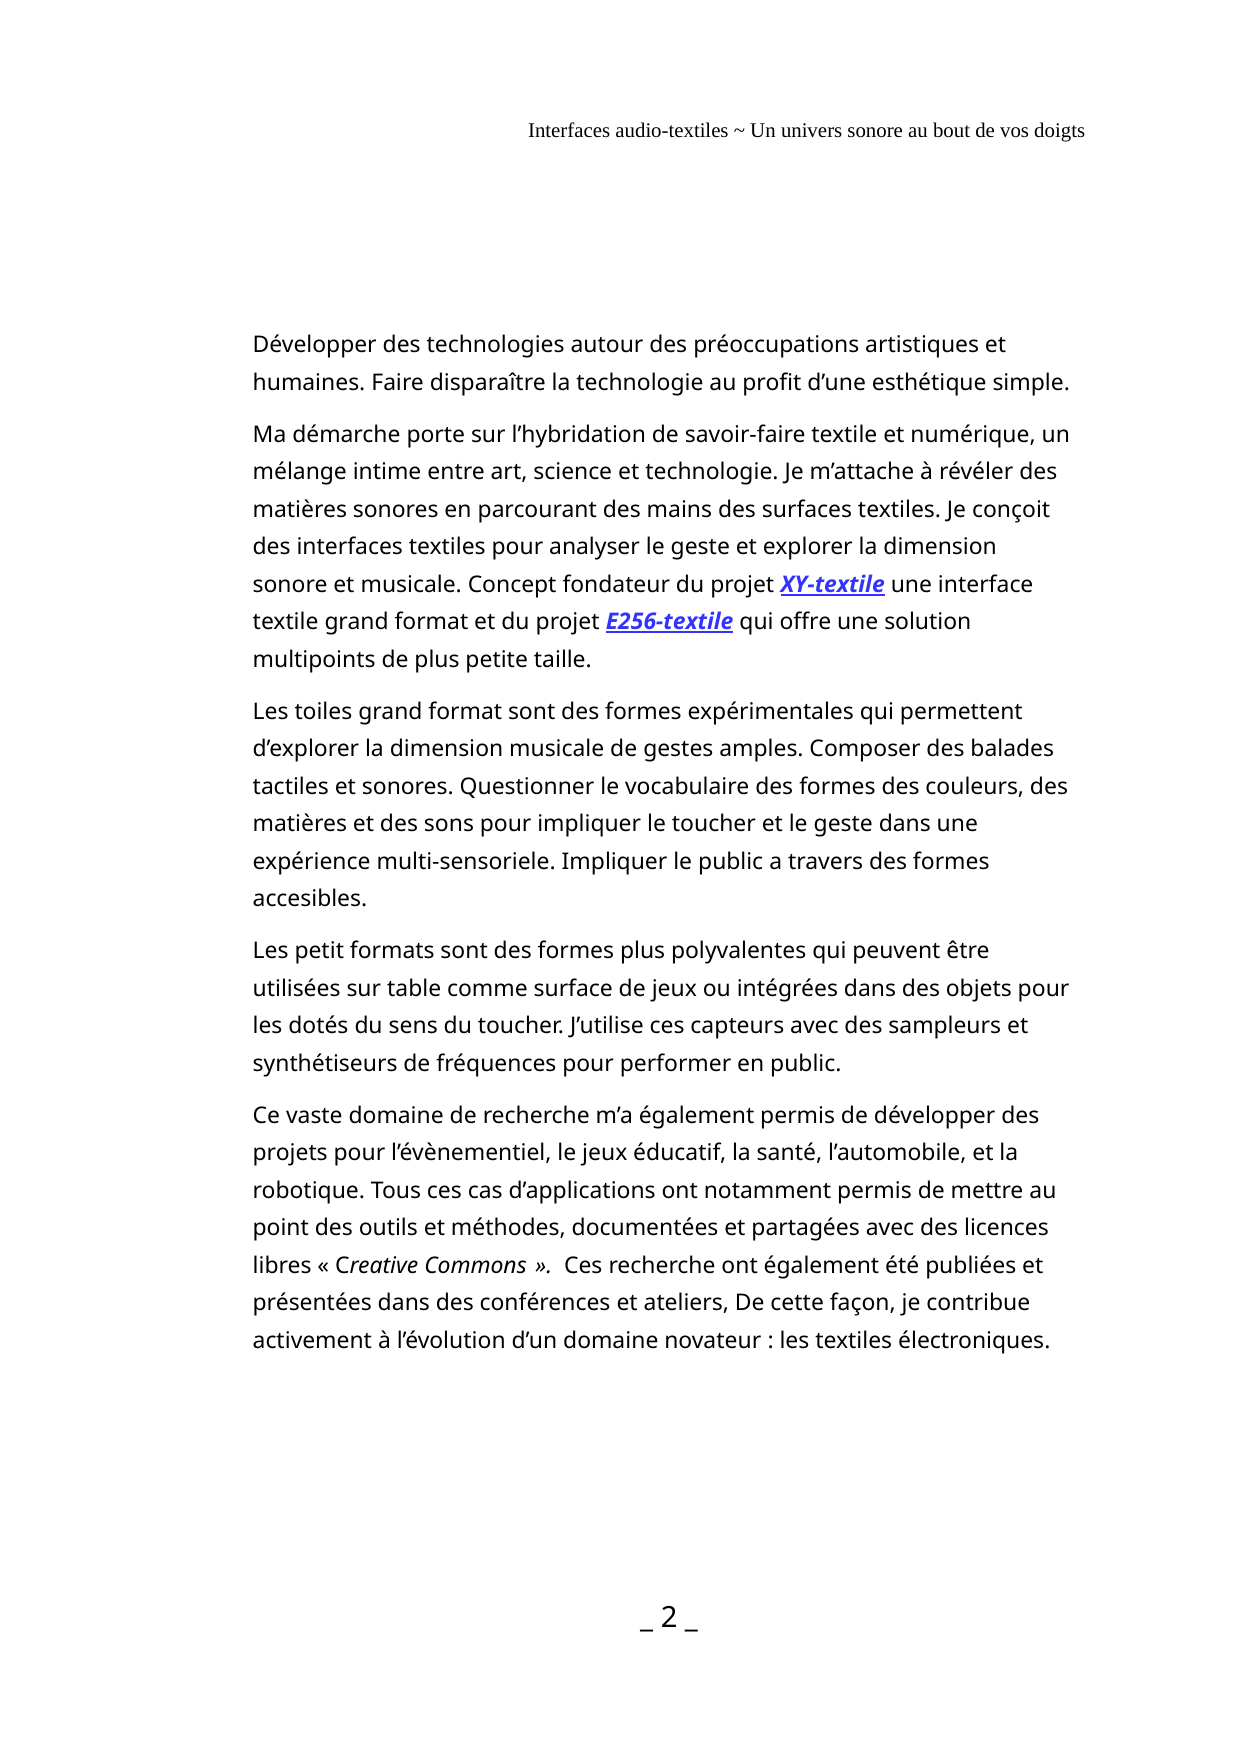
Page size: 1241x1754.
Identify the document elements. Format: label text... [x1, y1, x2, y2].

text Les toiles grand format sont des formes expérimentales qui permettent d’explorer la dimension musicale de gestes amples. Composer des balades tactiles et sonores. Questionner le vocabulaire des formes des couleurs, des matières et des sons pour impliquer le toucher et le geste dans une expérience multi-sensoriele. Impliquer le public a travers des formes accesibles. [252, 694, 1073, 913]
text Les petit formats sont des formes plus polyvalentes qui peuvent être utilisées sur table comme surface de jeux ou intégrées dans des objets pour les dotés du sens du toucher. J’utilise ces capteurs avec des sampleurs et synthétiseurs de fréquences pour performer en public. [252, 934, 1073, 1078]
text Développer des technologies autour des préoccupations artistiques et humaines. Faire disparaître la technologie au profit d’une esthétique simple. [252, 328, 1073, 397]
text Ce vaste domaine de recherche m’a également permis de développer des projets pour l’évènementiel, le jeux éducatif, la santé, l’automobile, et la robotique. Tous ces cas d’applications ont notamment permis de mettre au point des outils et méthodes, documentées et partagées avec des licences libres « Creative Commons ». Ces recherche ont également été publiées et présentées dans des conférences et ateliers, De cette façon, je contribue activement à l’évolution d’un domaine novateur : les textiles électroniques. [252, 1099, 1073, 1355]
text Ma démarche porte sur l’hybridation de savoir-faire textile et numérique, un mélange intime entre art, science et technologie. Je m’attache à révéler des matières sonores en parcourant des mains des surfaces textiles. Je conçoit des interfaces textiles pour analyser le geste et explorer la dimension sonore et musicale. Concept fondateur du projet XY-textile une interface textile grand format et du projet E256-textile qui offre une solution multipoints de plus petite taille. [252, 417, 1073, 674]
